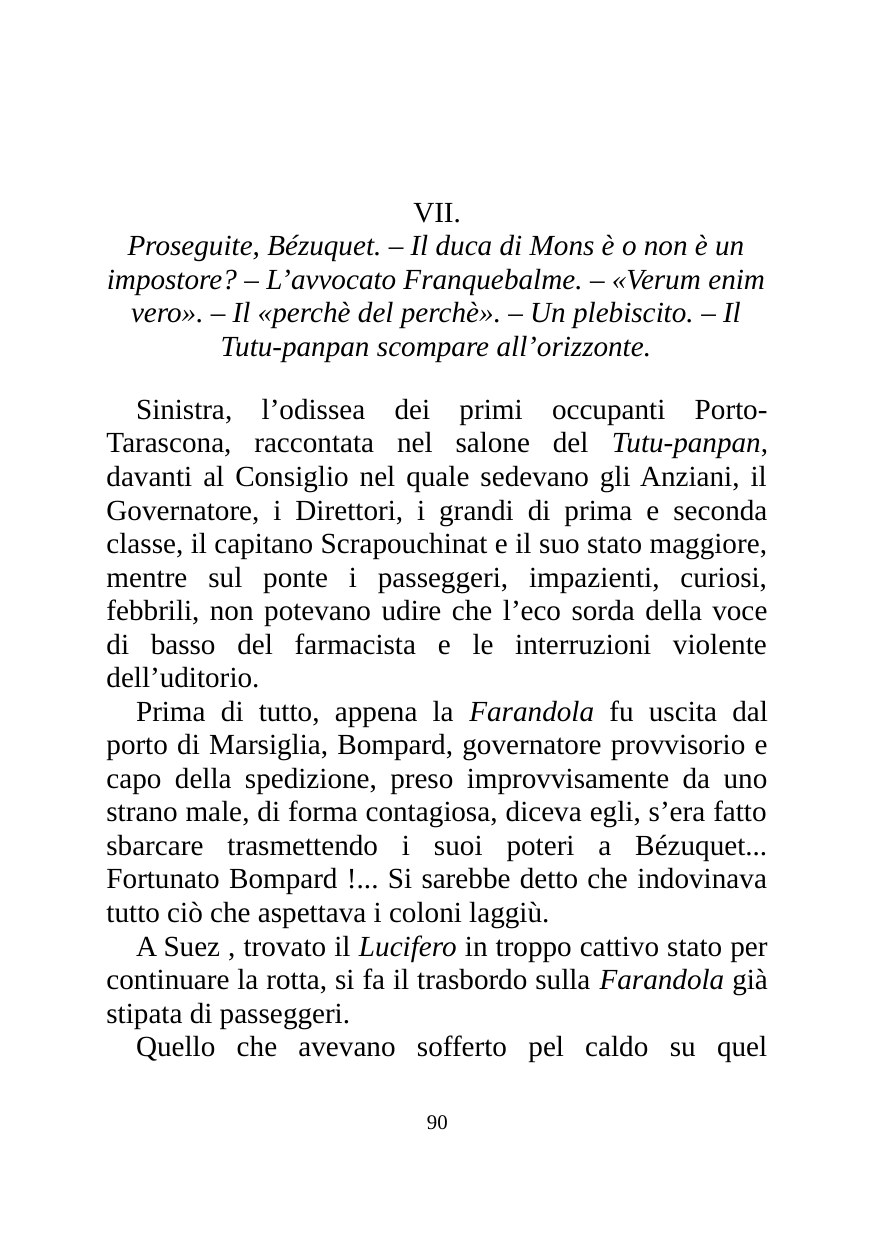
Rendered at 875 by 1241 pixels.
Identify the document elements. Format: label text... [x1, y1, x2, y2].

text Sinistra, l’odissea dei primi occupanti Porto-Tarascona, raccontata nel salone del Tutu-panpan, davanti al Consiglio nel quale sedevano gli Anziani, il Governatore, i Direttori, i grandi di prima e seconda classe, il capitano Scrapouchinat e il suo stato maggiore, mentre sul ponte i passeggeri, impazienti, curiosi, febbrili, non potevano udire che l’eco sorda della voce di basso del farmacista e le interruzioni violente dell’uditorio. [106, 392, 768, 694]
subtitle VII. Proseguite, Bézuquet. – Il duca di Mons è o non è un impostore? – L’avvocato Franquebalme. – «Verum enim vero». – Il «perchè del perchè». – Un plebiscito. – Il Tutu-panpan scompare all’orizzonte. [106, 195, 768, 362]
text A Suez , trovato il Lucifero in troppo cattivo stato per continuare la rotta, si fa il trasbordo sulla Farandola già stipata di passeggeri. [106, 929, 768, 1029]
text Quello che avevano sofferto pel caldo su quel [106, 1029, 768, 1063]
text Prima di tutto, appena la Farandola fu uscita dal porto di Marsiglia, Bompard, governatore provvisorio e capo della spedizione, preso improvvisamente da uno strano male, di forma contagiosa, diceva egli, s’era fatto sbarcare trasmettendo i suoi poteri a Bézuquet... Fortunato Bompard !... Si sarebbe detto che indovinava tutto ciò che aspettava i coloni laggiù. [106, 694, 768, 929]
